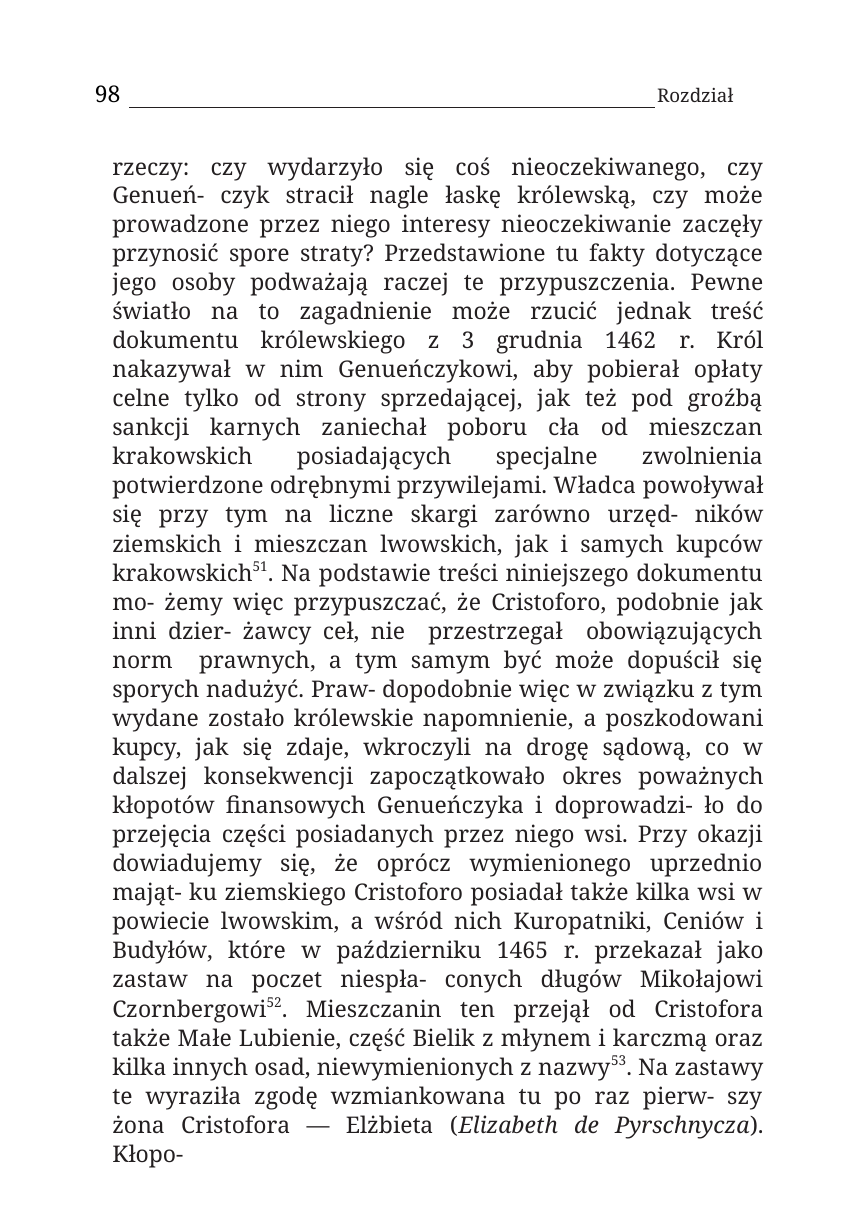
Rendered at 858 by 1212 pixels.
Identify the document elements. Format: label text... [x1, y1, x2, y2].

text rzeczy: czy wydarzyło się coś nieoczekiwanego, czy Genueń- czyk stracił nagle łaskę królewską, czy może prowadzone przez niego interesy nieoczekiwanie zaczęły przynosić spore straty? Przedstawione tu fakty dotyczące jego osoby podważają raczej te przypuszczenia. Pewne światło na to zagadnienie może rzucić jednak treść dokumentu królewskiego z 3 grudnia 1462 r. Król nakazywał w nim Genueńczykowi, aby pobierał opłaty celne tylko od strony sprzedającej, jak też pod groźbą sankcji karnych zaniechał poboru cła od mieszczan krakowskich posiadających specjalne zwolnienia potwierdzone odrębnymi przywilejami. Władca powoływał się przy tym na liczne skargi zarówno urzęd- ników ziemskich i mieszczan lwowskich, jak i samych kupców krakowskich51. Na podstawie treści niniejszego dokumentu mo- żemy więc przypuszczać, że Cristoforo, podobnie jak inni dzier- żawcy ceł, nie przestrzegał obowiązujących norm prawnych, a tym samym być może dopuścił się sporych nadużyć. Praw- dopodobnie więc w związku z tym wydane zostało królewskie napomnienie, a poszkodowani kupcy, jak się zdaje, wkroczyli na drogę sądową, co w dalszej konsekwencji zapoczątkowało okres poważnych kłopotów finansowych Genueńczyka i doprowadzi- ło do przejęcia części posiadanych przez niego wsi. Przy okazji dowiadujemy się, że oprócz wymienionego uprzednio mająt- ku ziemskiego Cristoforo posiadał także kilka wsi w powiecie lwowskim, a wśród nich Kuropatniki, Ceniów i Budyłów, które w październiku 1465 r. przekazał jako zastaw na poczet niespła- conych długów Mikołajowi Czornbergowi52. Mieszczanin ten przejął od Cristofora także Małe Lubienie, część Bielik z młynem i karczmą oraz kilka innych osad, niewymienionych z nazwy53. Na zastawy te wyraziła zgodę wzmiankowana tu po raz pierw- szy żona Cristofora — Elżbieta (Elizabeth de Pyrschnycza). Kłopo- [112, 152, 763, 1169]
